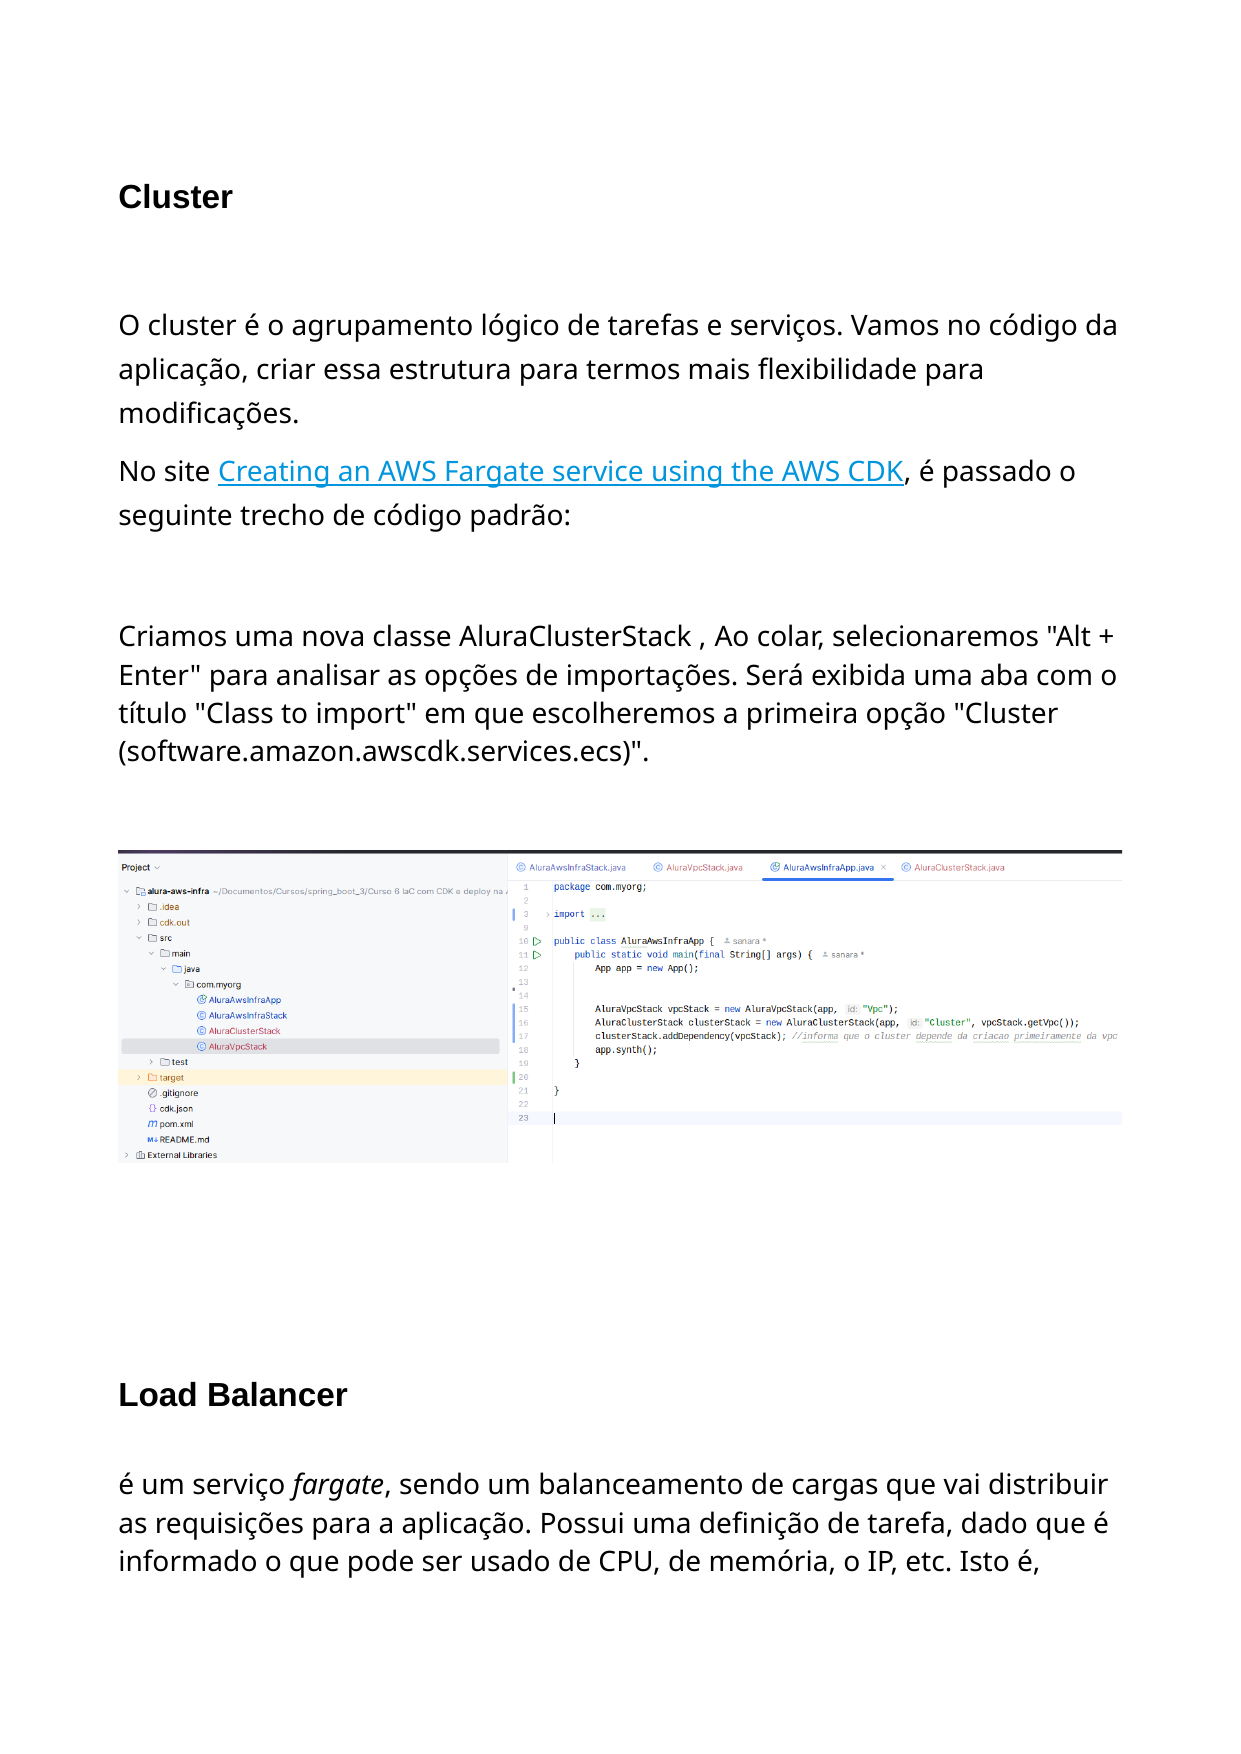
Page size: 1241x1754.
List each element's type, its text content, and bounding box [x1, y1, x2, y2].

picture [118, 850, 1123, 1163]
text O cluster é o agrupamento lógico de tarefas e serviços. Vamos no código da aplicação, criar essa estrutura para termos mais flexibilidade para modificações. [118, 305, 1122, 431]
text Criamos uma nova classe AluraClusterStack , Ao colar, selecionaremos "Alt + Enter" para analisar as opções de importações. Será exibida uma aba com o título "Class to import" em que escolheremos a primeira opção "Cluster (software.amazon.awscdk.services.ecs)". [118, 616, 1122, 770]
text é um serviço fargate, sendo um balanceamento de cargas que vai distribuir as requisições para a aplicação. Possui uma definição de tarefa, dado que é informado o que pode ser usado de CPU, de memória, o IP, etc. Isto é, [118, 1464, 1122, 1579]
text No site Creating an AWS Fargate service using the AWS CDK, é passado o seguinte trecho de código padrão: [118, 452, 1122, 534]
subtitle Load Balancer [118, 1375, 1122, 1414]
subtitle Cluster [118, 177, 1122, 216]
